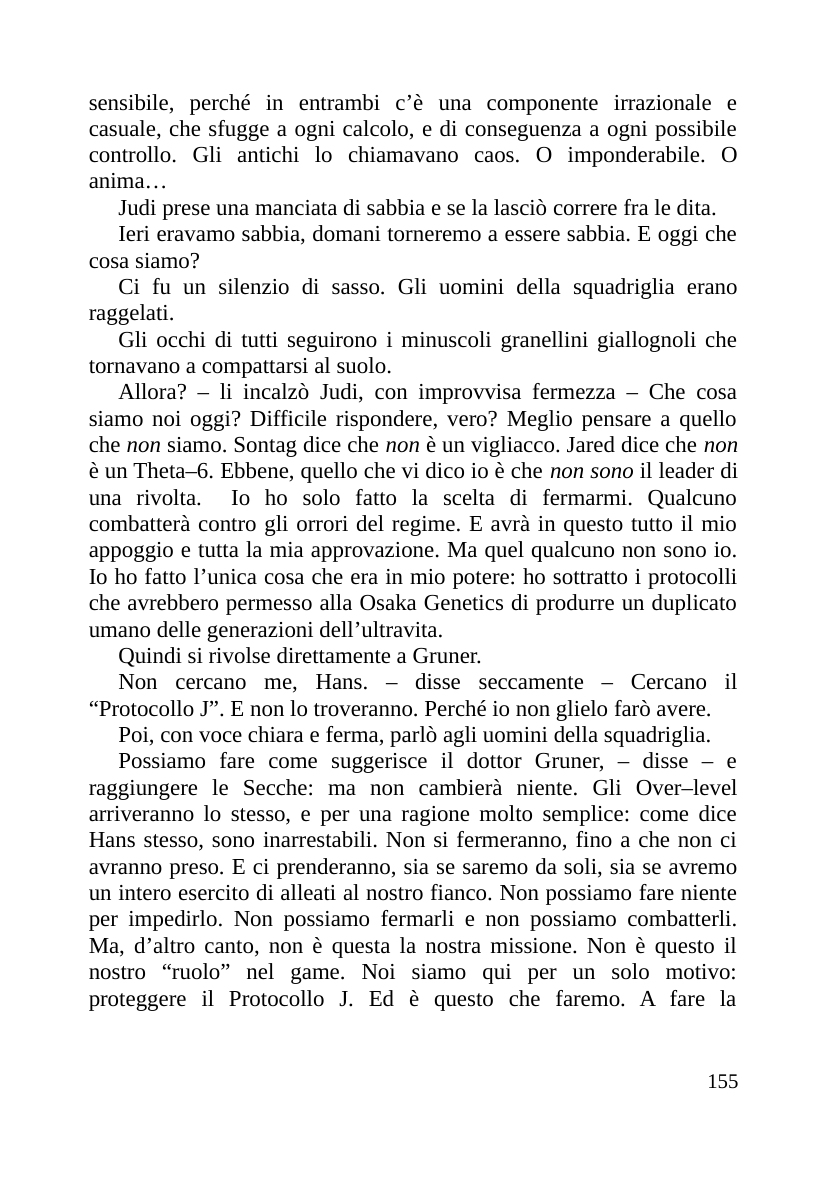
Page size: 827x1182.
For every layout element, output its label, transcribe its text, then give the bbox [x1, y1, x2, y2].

text Allora? – li incalzò Judi, con improvvisa fermezza – Che cosa siamo noi oggi? Difficile rispondere, vero? Meglio pensare a quello che non siamo. Sontag dice che non è un vigliacco. Jared dice che non è un Theta–6. Ebbene, quello che vi dico io è che non sono il leader di una rivolta. Io ho solo fatto la scelta di fermarmi. Qualcuno combatterà contro gli orrori del regime. E avrà in questo tutto il mio appoggio e tutta la mia approvazione. Ma quel qualcuno non sono io. Io ho fatto l’unica cosa che era in mio potere: ho sottratto i protocolli che avrebbero permesso alla Osaka Genetics di produrre un duplicato umano delle generazioni dell’ultravita. [88, 378, 738, 642]
text Poi, con voce chiara e ferma, parlò agli uomini della squadriglia. [88, 721, 738, 747]
text sensibile, perché in entrambi c’è una componente irrazionale e casuale, che sfugge a ogni calcolo, e di conseguenza a ogni possibile controllo. Gli antichi lo chiamavano caos. O imponderabile. O anima… [88, 88, 738, 194]
text Possiamo fare come suggerisce il dottor Gruner, – disse – e raggiungere le Secche: ma non cambierà niente. Gli Over–level arriveranno lo stesso, e per una ragione molto semplice: come dice Hans stesso, sono inarrestabili. Non si fermeranno, fino a che non ci avranno preso. E ci prenderanno, sia se saremo da soli, sia se avremo un intero esercito di alleati al nostro fianco. Non possiamo fare niente per impedirlo. Non possiamo fermarli e non possiamo combatterli. Ma, d’altro canto, non è questa la nostra missione. Non è questo il nostro “ruolo” nel game. Noi siamo qui per un solo motivo: proteggere il Protocollo J. Ed è questo che faremo. A fare la [88, 747, 738, 1011]
text Ci fu un silenzio di sasso. Gli uomini della squadriglia erano raggelati. [88, 273, 738, 326]
text Non cercano me, Hans. – disse seccamente – Cercano il “Protocollo J”. E non lo troveranno. Perché io non glielo farò avere. [88, 668, 738, 721]
text Gli occhi di tutti seguirono i minuscoli granellini giallognoli che tornavano a compattarsi al suolo. [88, 326, 738, 378]
text Quindi si rivolse direttamente a Gruner. [88, 642, 738, 668]
text Judi prese una manciata di sabbia e se la lasciò correre fra le dita. [88, 194, 738, 220]
text Ieri eravamo sabbia, domani torneremo a essere sabbia. E oggi che cosa siamo? [88, 220, 738, 273]
